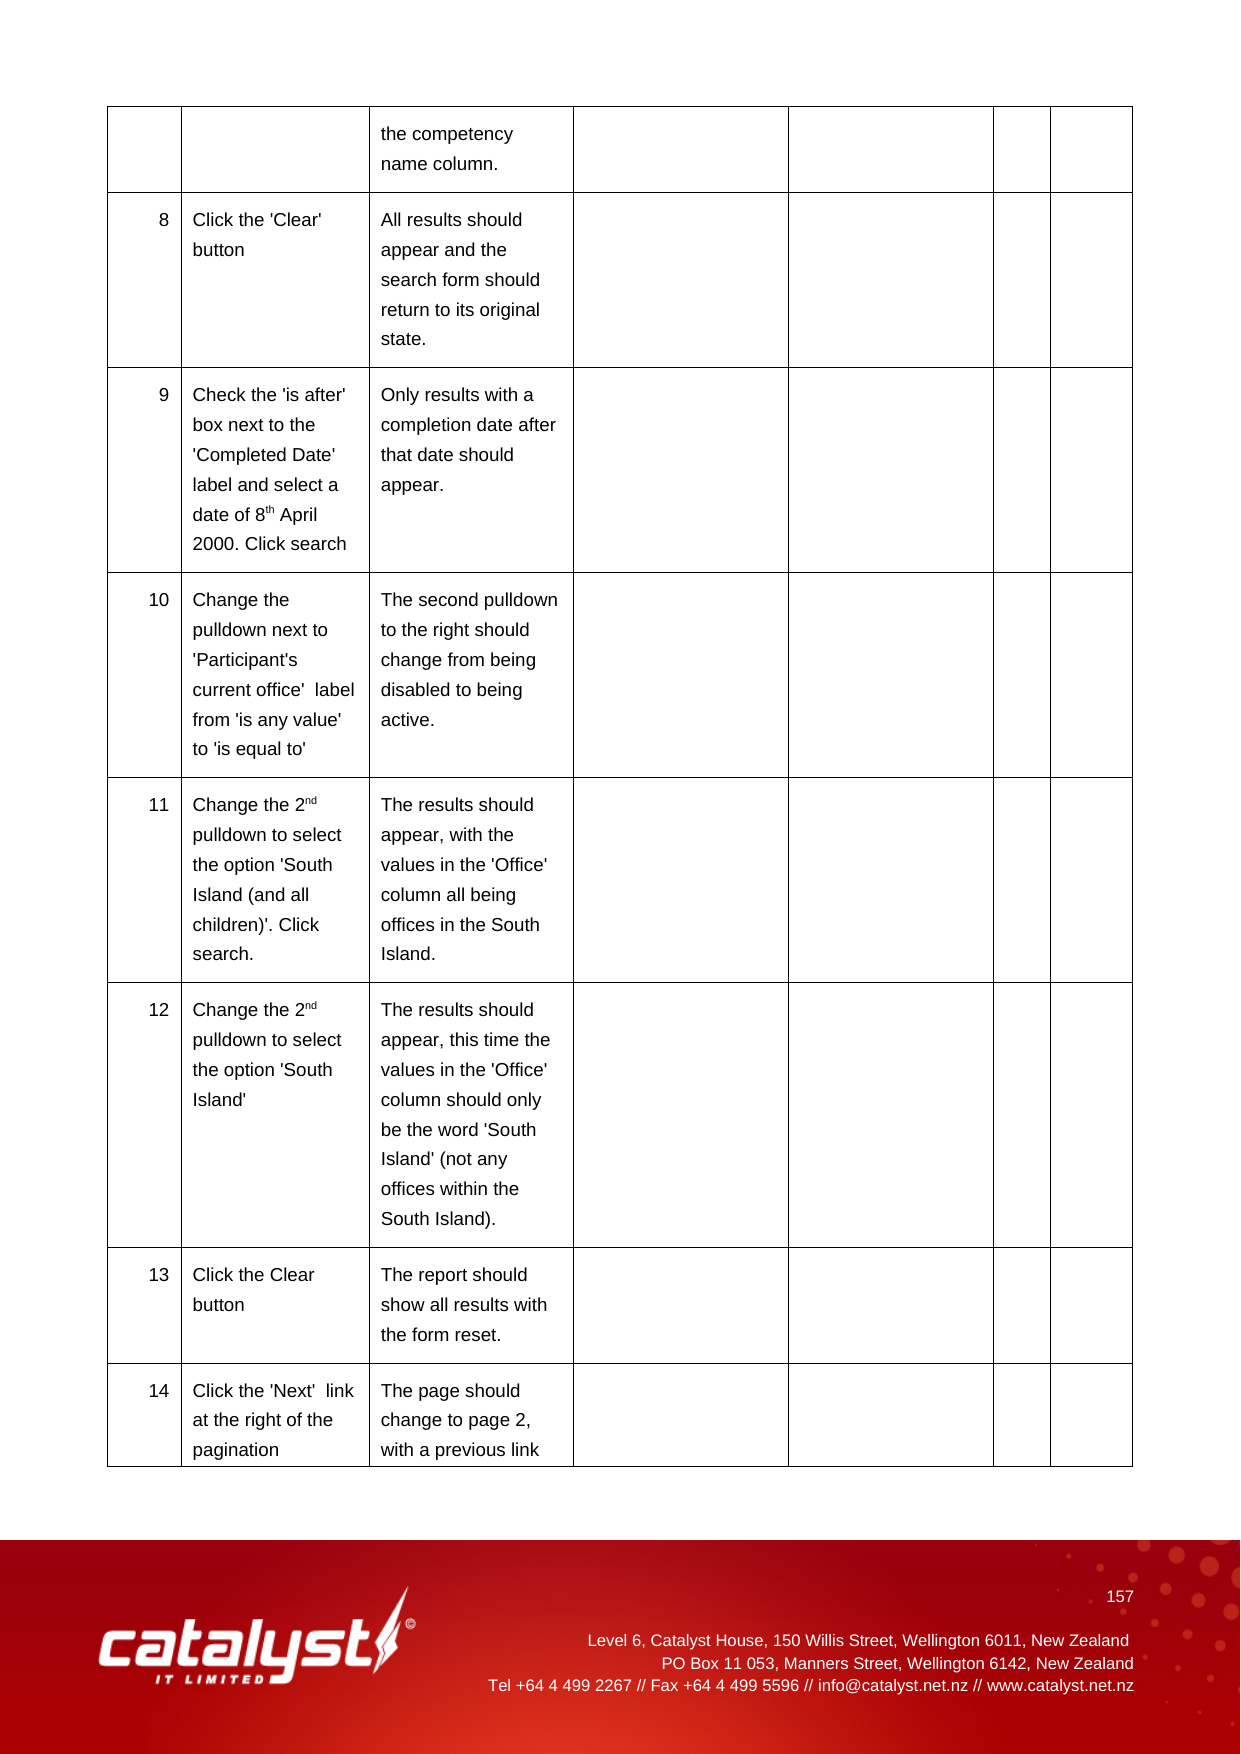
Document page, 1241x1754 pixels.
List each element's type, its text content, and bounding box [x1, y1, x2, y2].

table_cell 11 [108, 778, 181, 982]
table_cell [574, 1248, 788, 1362]
table_cell 8 [108, 193, 181, 367]
table_cell [994, 193, 1050, 367]
table_cell [789, 1364, 993, 1466]
table_cell [574, 573, 788, 777]
table_cell The results should appear, this time the values in the 'Office' column should only be the word 'South Island' (not any offices within the South Island). [370, 983, 573, 1247]
table_cell [182, 107, 369, 192]
table_cell [789, 193, 993, 367]
table_cell [994, 107, 1050, 192]
table_cell [789, 1248, 993, 1362]
table_cell [574, 1364, 788, 1466]
table_cell [574, 193, 788, 367]
table_cell Only results with a completion date after that date should appear. [370, 368, 573, 572]
table_cell [994, 368, 1050, 572]
table_cell [1051, 983, 1132, 1247]
table_cell 13 [108, 1248, 181, 1362]
table_cell [574, 107, 788, 192]
table_cell Click the Clear button [182, 1248, 369, 1362]
table_cell [108, 107, 181, 192]
table_cell [994, 1248, 1050, 1362]
table_cell The results should appear, with the values in the 'Office' column all being offices in the South Island. [370, 778, 573, 982]
table_cell [574, 778, 788, 982]
table_cell [1051, 107, 1132, 192]
table_cell 14 [108, 1364, 181, 1466]
table_cell 10 [108, 573, 181, 777]
table_cell 12 [108, 983, 181, 1247]
table_cell [994, 573, 1050, 777]
table_cell [994, 983, 1050, 1247]
table_cell [574, 983, 788, 1247]
table_cell [994, 778, 1050, 982]
table_cell [789, 107, 993, 192]
table_cell [789, 983, 993, 1247]
table_cell Check the 'is after' box next to the 'Completed Date' label and select a date of 8th April 2000. Click search [182, 368, 369, 572]
table_cell 9 [108, 368, 181, 572]
table_cell Click the 'Clear' button [182, 193, 369, 367]
table_cell The report should show all results with the form reset. [370, 1248, 573, 1362]
table_cell Click the 'Next' link at the right of the pagination [182, 1364, 369, 1466]
table_cell The page should change to page 2, with a previous link [370, 1364, 573, 1466]
table_cell [1051, 573, 1132, 777]
table_cell [789, 573, 993, 777]
picture [0, 1540, 1241, 1754]
table_cell Change the 2nd pulldown to select the option 'South Island (and all children)'. Click search. [182, 778, 369, 982]
table_cell [1051, 1248, 1132, 1362]
table_cell [994, 1364, 1050, 1466]
table_cell [789, 778, 993, 982]
table_cell [1051, 778, 1132, 982]
table_cell [574, 368, 788, 572]
table_cell the competency name column. [370, 107, 573, 192]
table_cell The second pulldown to the right should change from being disabled to being active. [370, 573, 573, 777]
table_cell Change the pulldown next to 'Participant's current office' label from 'is any value' to 'is equal to' [182, 573, 369, 777]
table_cell [1051, 193, 1132, 367]
table_cell [789, 368, 993, 572]
table_cell All results should appear and the search form should return to its original state. [370, 193, 573, 367]
table_cell [1051, 368, 1132, 572]
table_cell [1051, 1364, 1132, 1466]
table_cell Change the 2nd pulldown to select the option 'South Island' [182, 983, 369, 1247]
